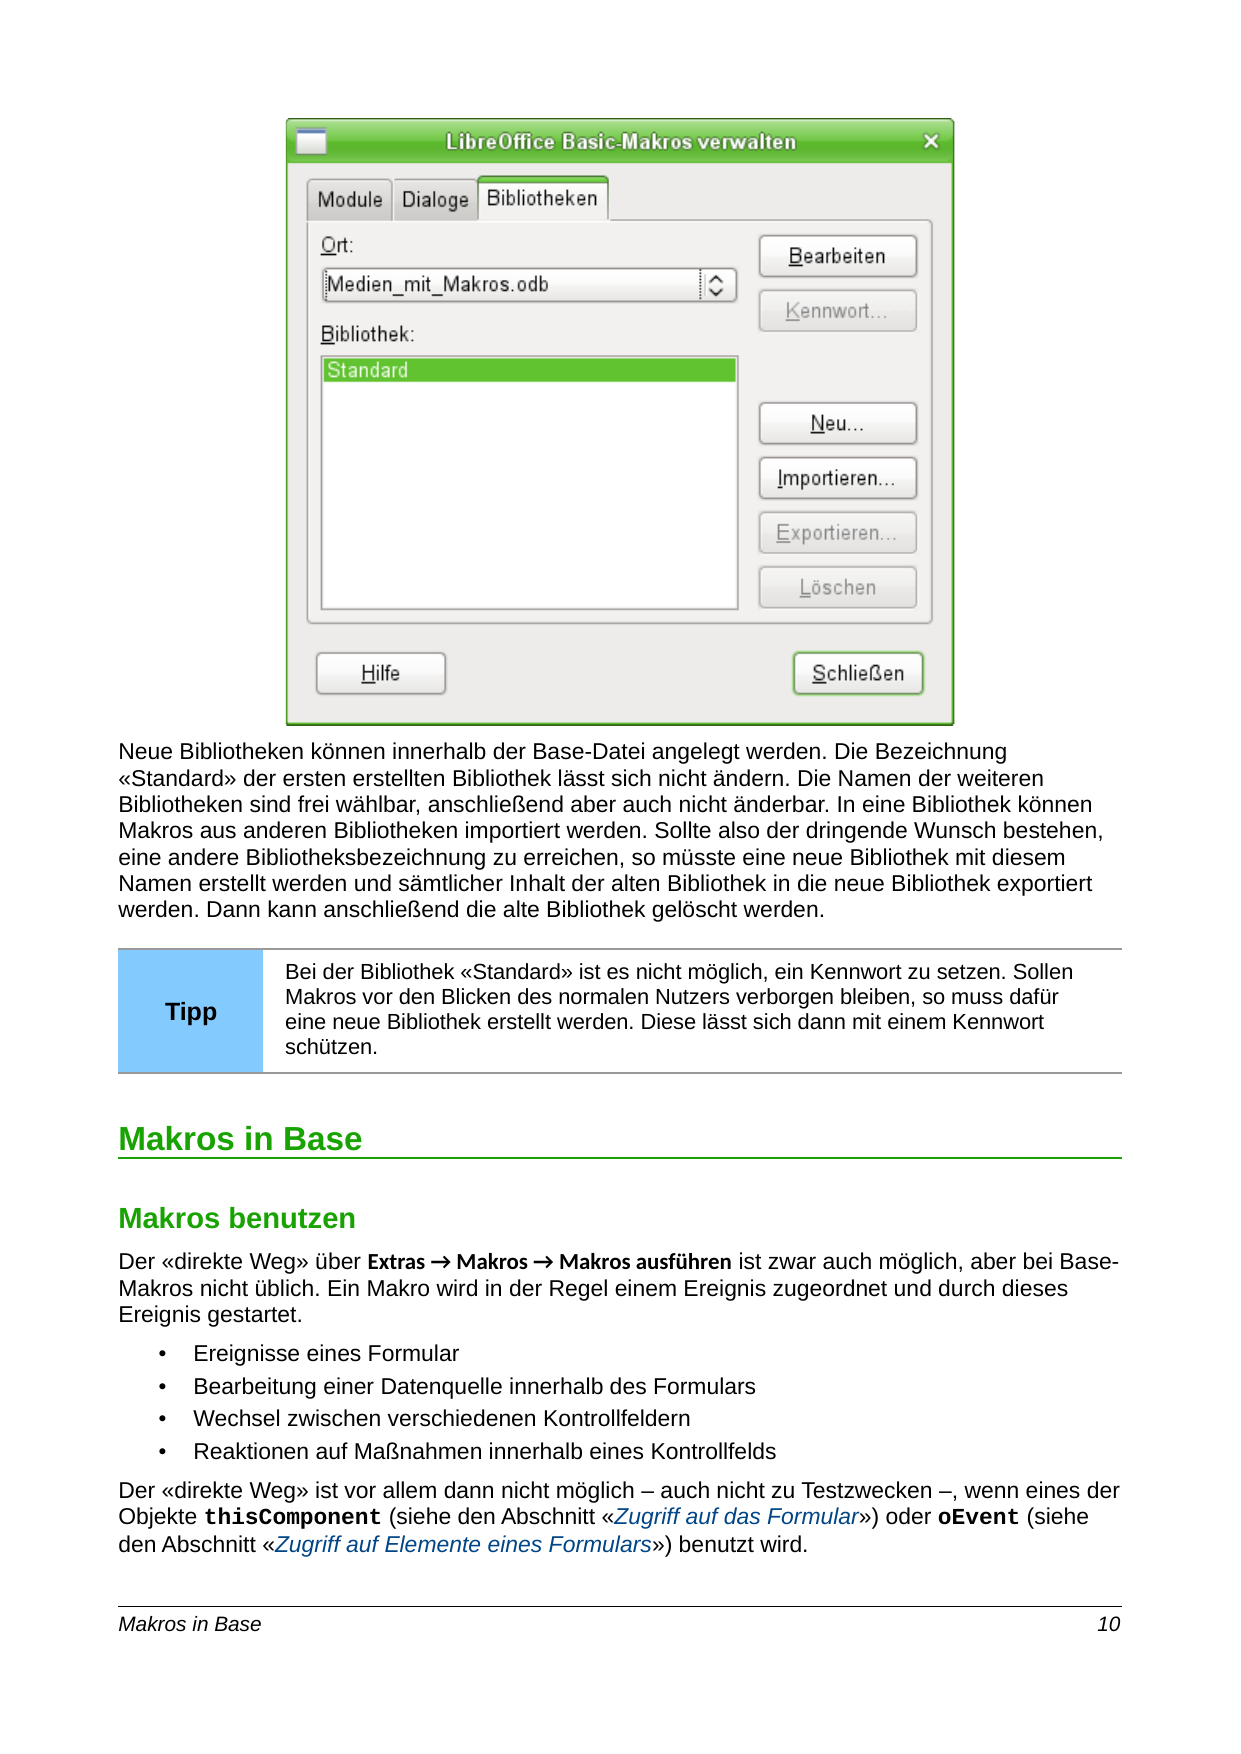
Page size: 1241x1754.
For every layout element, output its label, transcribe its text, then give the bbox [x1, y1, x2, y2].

list Bearbeitung einer Datenquelle innerhalb des Formulars [156, 1373, 1122, 1399]
table_header Tipp [118, 950, 263, 1072]
text Der «direkte Weg» über Extras → Makros → Makros ausführen ist zwar auch möglich, aber bei Base-Makros nicht üblich. Ein Makro wird in der Regel einem Ereignis zugeordnet und durch dieses Ereignis gestartet. [118, 1247, 1122, 1328]
picture [285, 118, 955, 726]
list Wechsel zwischen verschiedenen Kontrollfeldern [156, 1405, 1122, 1432]
list Ereignisse eines Formular [156, 1340, 1122, 1367]
text Neue Bibliotheken können innerhalb der Base-Datei angelegt werden. Die Bezeichnung «Standard» der ersten erstellten Bibliothek lässt sich nicht ändern. Die Namen der weiteren Bibliotheken sind frei wählbar, anschließend aber auch nicht änderbar. In eine Bibliothek können Makros aus anderen Bibliotheken importiert werden. Sollte also der dringende Wunsch bestehen, eine andere Bibliotheksbezeichnung zu erreichen, so müsste eine neue Bibliothek mit diesem Namen erstellt werden und sämtlicher Inhalt der alten Bibliothek in die neue Bibliothek exportiert werden. Dann kann anschließend die alte Bibliothek gelöscht werden. [118, 738, 1122, 923]
text Der «direkte Weg» ist vor allem dann nicht möglich – auch nicht zu Testzwecken –, wenn eines der Objekte thisComponent (siehe den Abschnitt «Zugriff auf das Formular») oder oEvent (siehe den Abschnitt «Zugriff auf Elemente eines Formulars») benutzt wird. [118, 1477, 1122, 1558]
table_header Bei der Bibliothek «Standard» ist es nicht möglich, ein Kennwort zu setzen. Sollen Makros vor den Blicken des normalen Nutzers verborgen bleiben, so muss dafür eine neue Bibliothek erstellt werden. Diese lässt sich dann mit einem Kennwort schützen. [264, 950, 1122, 1072]
list Reaktionen auf Maßnahmen innerhalb eines Kontrollfelds [156, 1438, 1122, 1464]
subtitle Makros in Base [118, 1119, 1122, 1157]
subtitle Makros benutzen [118, 1201, 1122, 1234]
